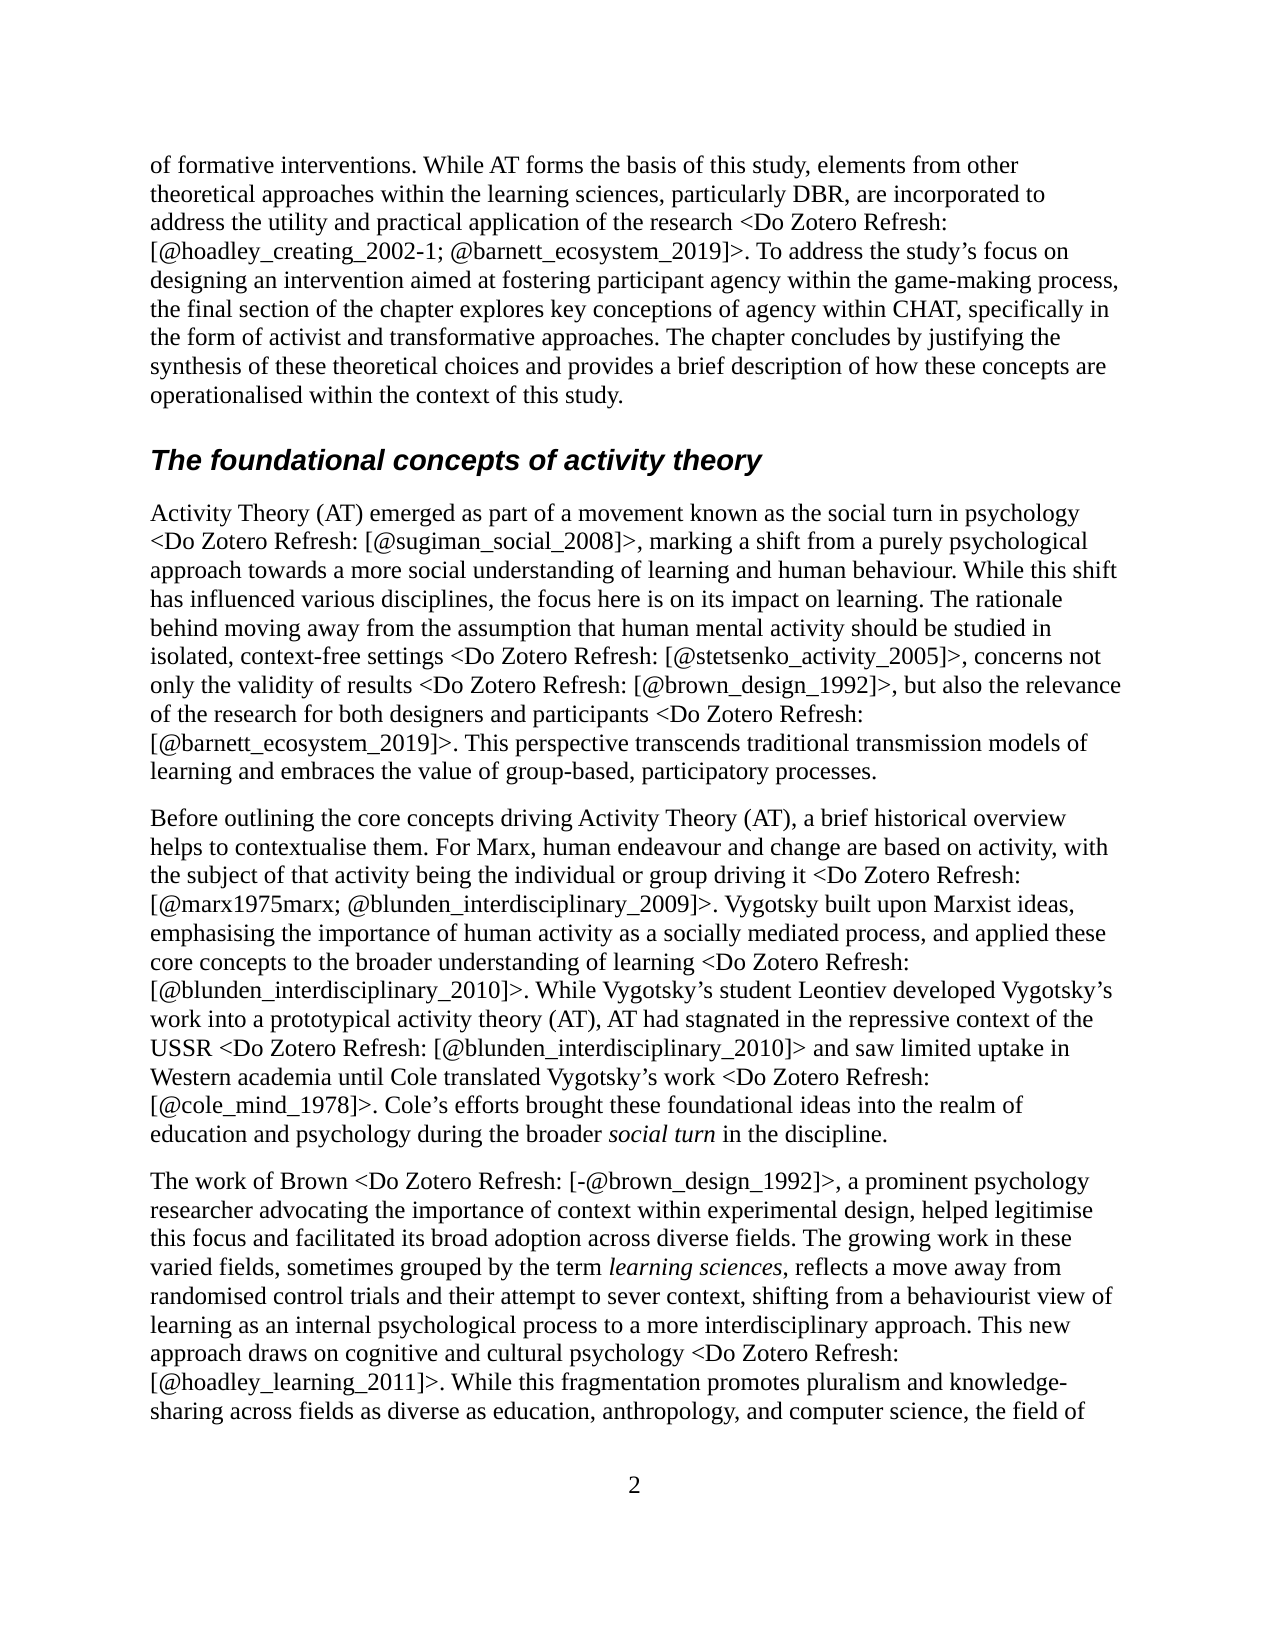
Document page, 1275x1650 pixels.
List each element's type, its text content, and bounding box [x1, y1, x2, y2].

text Activity Theory (AT) emerged as part of a movement known as the social turn in psychology <Do Zotero Refresh: [@sugiman_social_2008]>, marking a shift from a purely psychological approach towards a more social understanding of learning and human behaviour. While this shift has influenced various disciplines, the focus here is on its impact on learning. The rationale behind moving away from the assumption that human mental activity should be studied in isolated, context-free settings <Do Zotero Refresh: [@stetsenko_activity_2005]>, concerns not only the validity of results <Do Zotero Refresh: [@brown_design_1992]>, but also the relevance of the research for both designers and participants <Do Zotero Refresh: [@barnett_ecosystem_2019]>. This perspective transcends traditional transmission models of learning and embraces the value of group-based, participatory processes. [150, 498, 1125, 785]
text The work of Brown <Do Zotero Refresh: [-@brown_design_1992]>, a prominent psychology researcher advocating the importance of context within experimental design, helped legitimise this focus and facilitated its broad adoption across diverse fields. The growing work in these varied fields, sometimes grouped by the term learning sciences, reflects a move away from randomised control trials and their attempt to sever context, shifting from a behaviourist view of learning as an internal psychological process to a more interdisciplinary approach. This new approach draws on cognitive and cultural psychology <Do Zotero Refresh: [@hoadley_learning_2011]>. While this fragmentation promotes pluralism and knowledge-sharing across fields as diverse as education, anthropology, and computer science, the field of [150, 1166, 1125, 1425]
subtitle The foundational concepts of activity theory [150, 443, 1125, 476]
text of formative interventions. While AT forms the basis of this study, elements from other theoretical approaches within the learning sciences, particularly DBR, are incorporated to address the utility and practical application of the research <Do Zotero Refresh: [@hoadley_creating_2002-1; @barnett_ecosystem_2019]>. To address the study’s focus on designing an intervention aimed at fostering participant agency within the game-making process, the final section of the chapter explores key conceptions of agency within CHAT, specifically in the form of activist and transformative approaches. The chapter concludes by justifying the synthesis of these theoretical choices and provides a brief description of how these concepts are operationalised within the context of this study. [150, 150, 1125, 409]
text Before outlining the core concepts driving Activity Theory (AT), a brief historical overview helps to contextualise them. For Marx, human endeavour and change are based on activity, with the subject of that activity being the individual or group driving it <Do Zotero Refresh: [@marx1975marx; @blunden_interdisciplinary_2009]>. Vygotsky built upon Marxist ideas, emphasising the importance of human activity as a socially mediated process, and applied these core concepts to the broader understanding of learning <Do Zotero Refresh: [@blunden_interdisciplinary_2010]>. While Vygotsky’s student Leontiev developed Vygotsky’s work into a prototypical activity theory (AT), AT had stagnated in the repressive context of the USSR <Do Zotero Refresh: [@blunden_interdisciplinary_2010]> and saw limited uptake in Western academia until Cole translated Vygotsky’s work <Do Zotero Refresh: [@cole_mind_1978]>. Cole’s efforts brought these foundational ideas into the realm of education and psychology during the broader social turn in the discipline. [150, 803, 1125, 1148]
